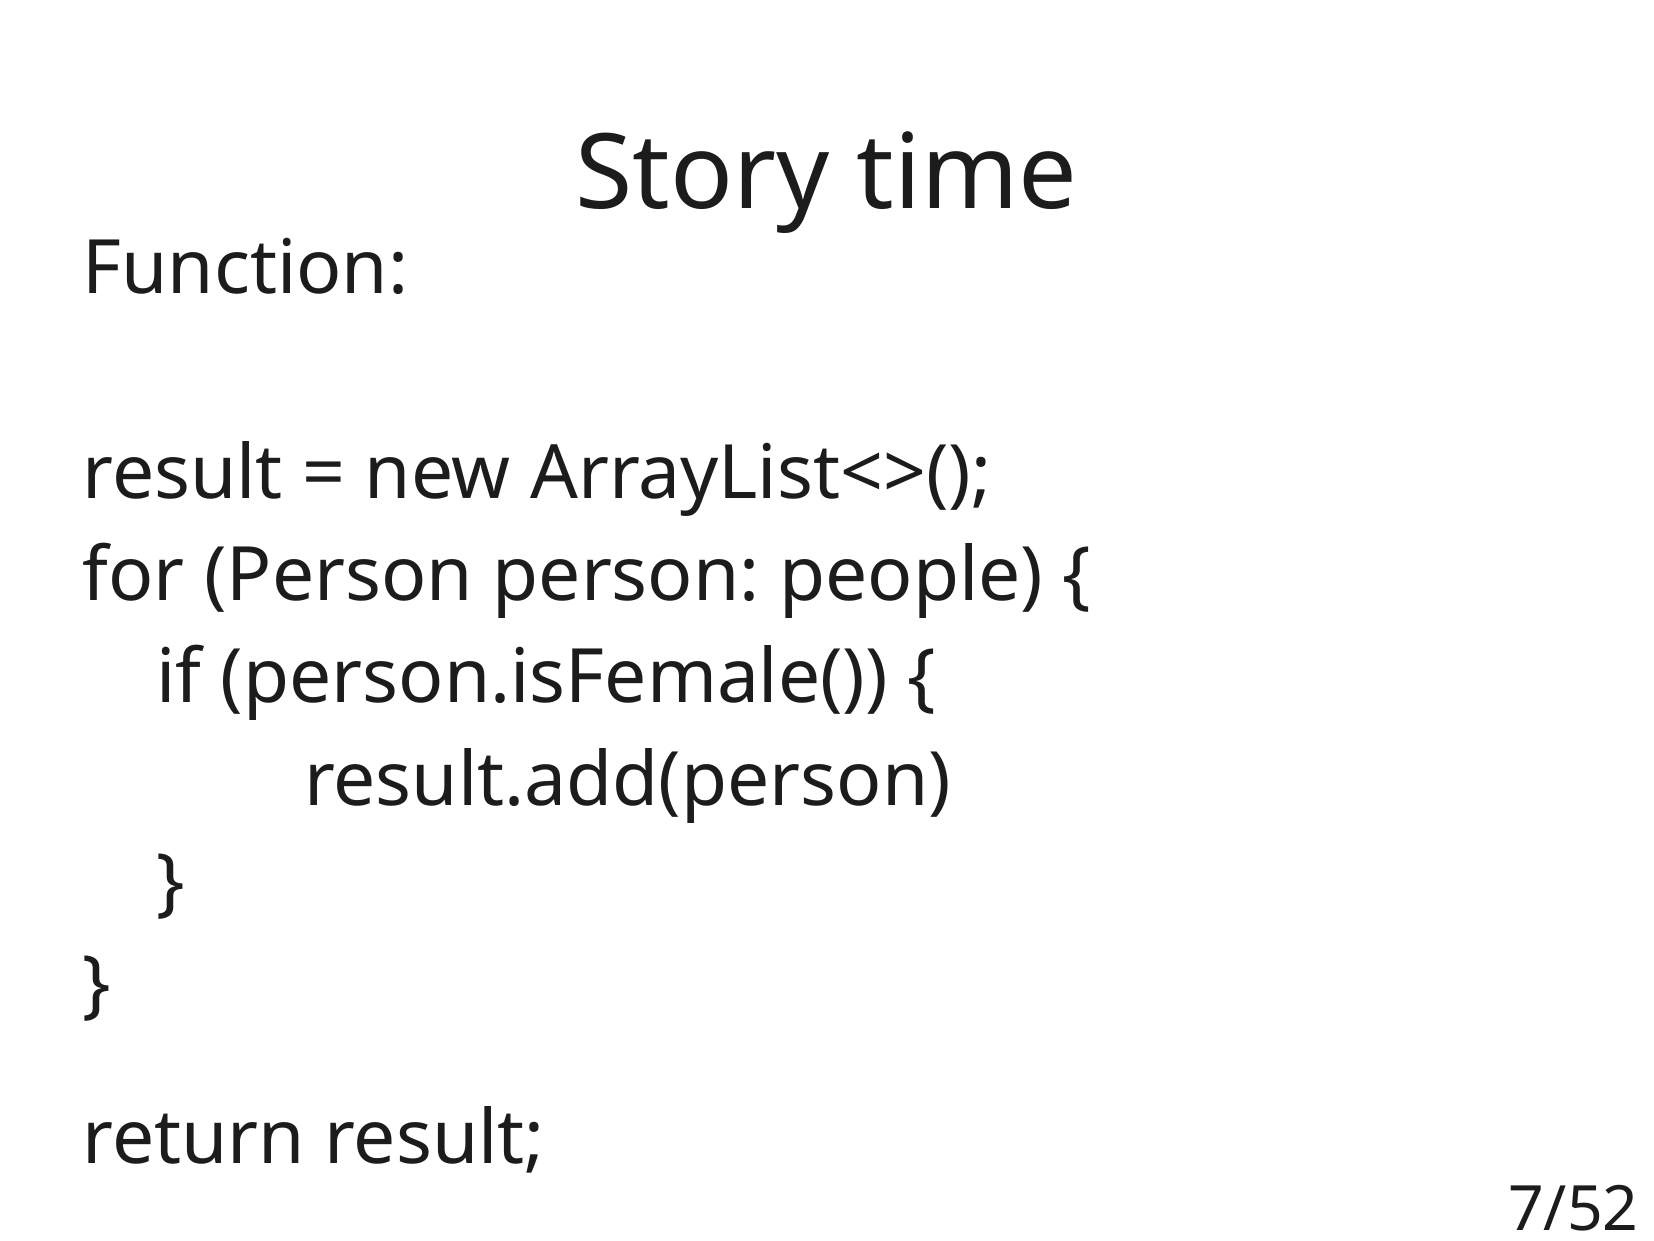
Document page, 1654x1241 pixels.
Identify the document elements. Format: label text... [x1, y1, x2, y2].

text_box <numer>/52 [1071, 1155, 1654, 1241]
subtitle Function: result = new ArrayList<>(); for (Person person: people) { if (person.isFemale()) { result.add(person) } } return result; [82, 263, 1571, 1136]
title Story time [82, 64, 1571, 263]
